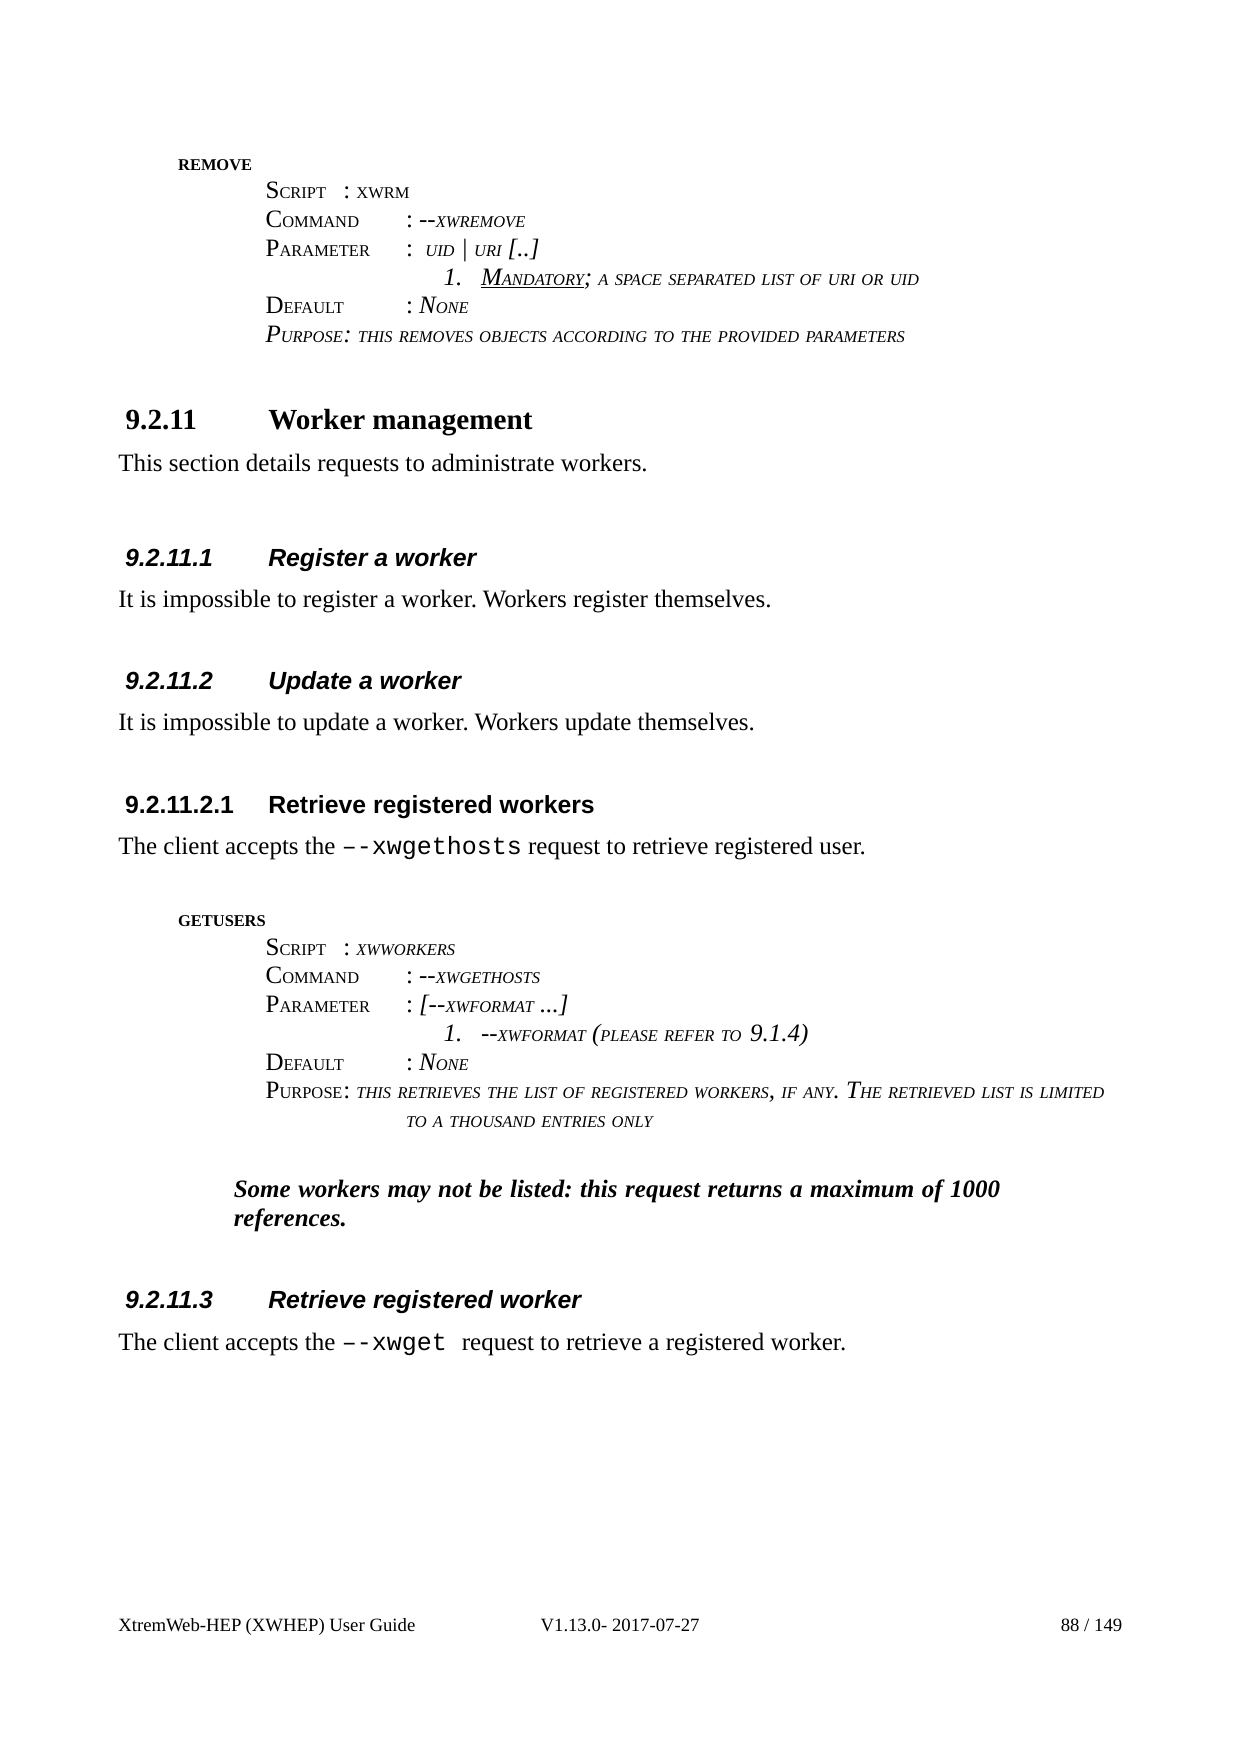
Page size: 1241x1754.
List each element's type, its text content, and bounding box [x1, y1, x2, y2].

text The client accepts the –-xwget request to retrieve a registered worker. [118, 1327, 1122, 1357]
text It is impossible to update a worker. Workers update themselves. [118, 707, 1122, 736]
text Command : --xwgethosts [265, 961, 1122, 989]
text Command : --xwremove [265, 204, 1122, 233]
text Script : xwrm [265, 176, 1122, 204]
text It is impossible to register a worker. Workers register themselves. [118, 584, 1122, 613]
text Purpose : this retrieves the list of registered workers, if any. The retrieved list is limited to a thousand entries only [265, 1076, 1122, 1133]
text remove [178, 147, 1122, 176]
text Some workers may not be listed: this request returns a maximum of 1000 references. [233, 1174, 1004, 1232]
text Parameter : [--xwformat ...] [265, 989, 1122, 1018]
text The client accepts the –-xwgethosts request to retrieve registered user. [118, 831, 1122, 862]
subtitle Retrieve registered workers [118, 790, 1122, 818]
text Default : None [265, 1047, 1122, 1076]
subtitle Update a worker [118, 666, 1122, 695]
text Purpose : this removes objects according to the provided parameters [265, 319, 1122, 348]
text Default : None [265, 291, 1122, 319]
list Mandatory; a space separated list of uri or uid [443, 262, 1122, 291]
text Parameter : uid | uri [..] [265, 233, 1122, 262]
text This section details requests to administrate workers. [118, 448, 1122, 477]
subtitle Register a worker [118, 543, 1122, 571]
list --xwformat (please refer to 9.1.4) [443, 1018, 1122, 1047]
text getusers [178, 903, 1122, 932]
subtitle Worker management [118, 402, 1122, 435]
text Script : xwworkers [265, 932, 1122, 961]
subtitle Retrieve registered worker [118, 1286, 1122, 1314]
